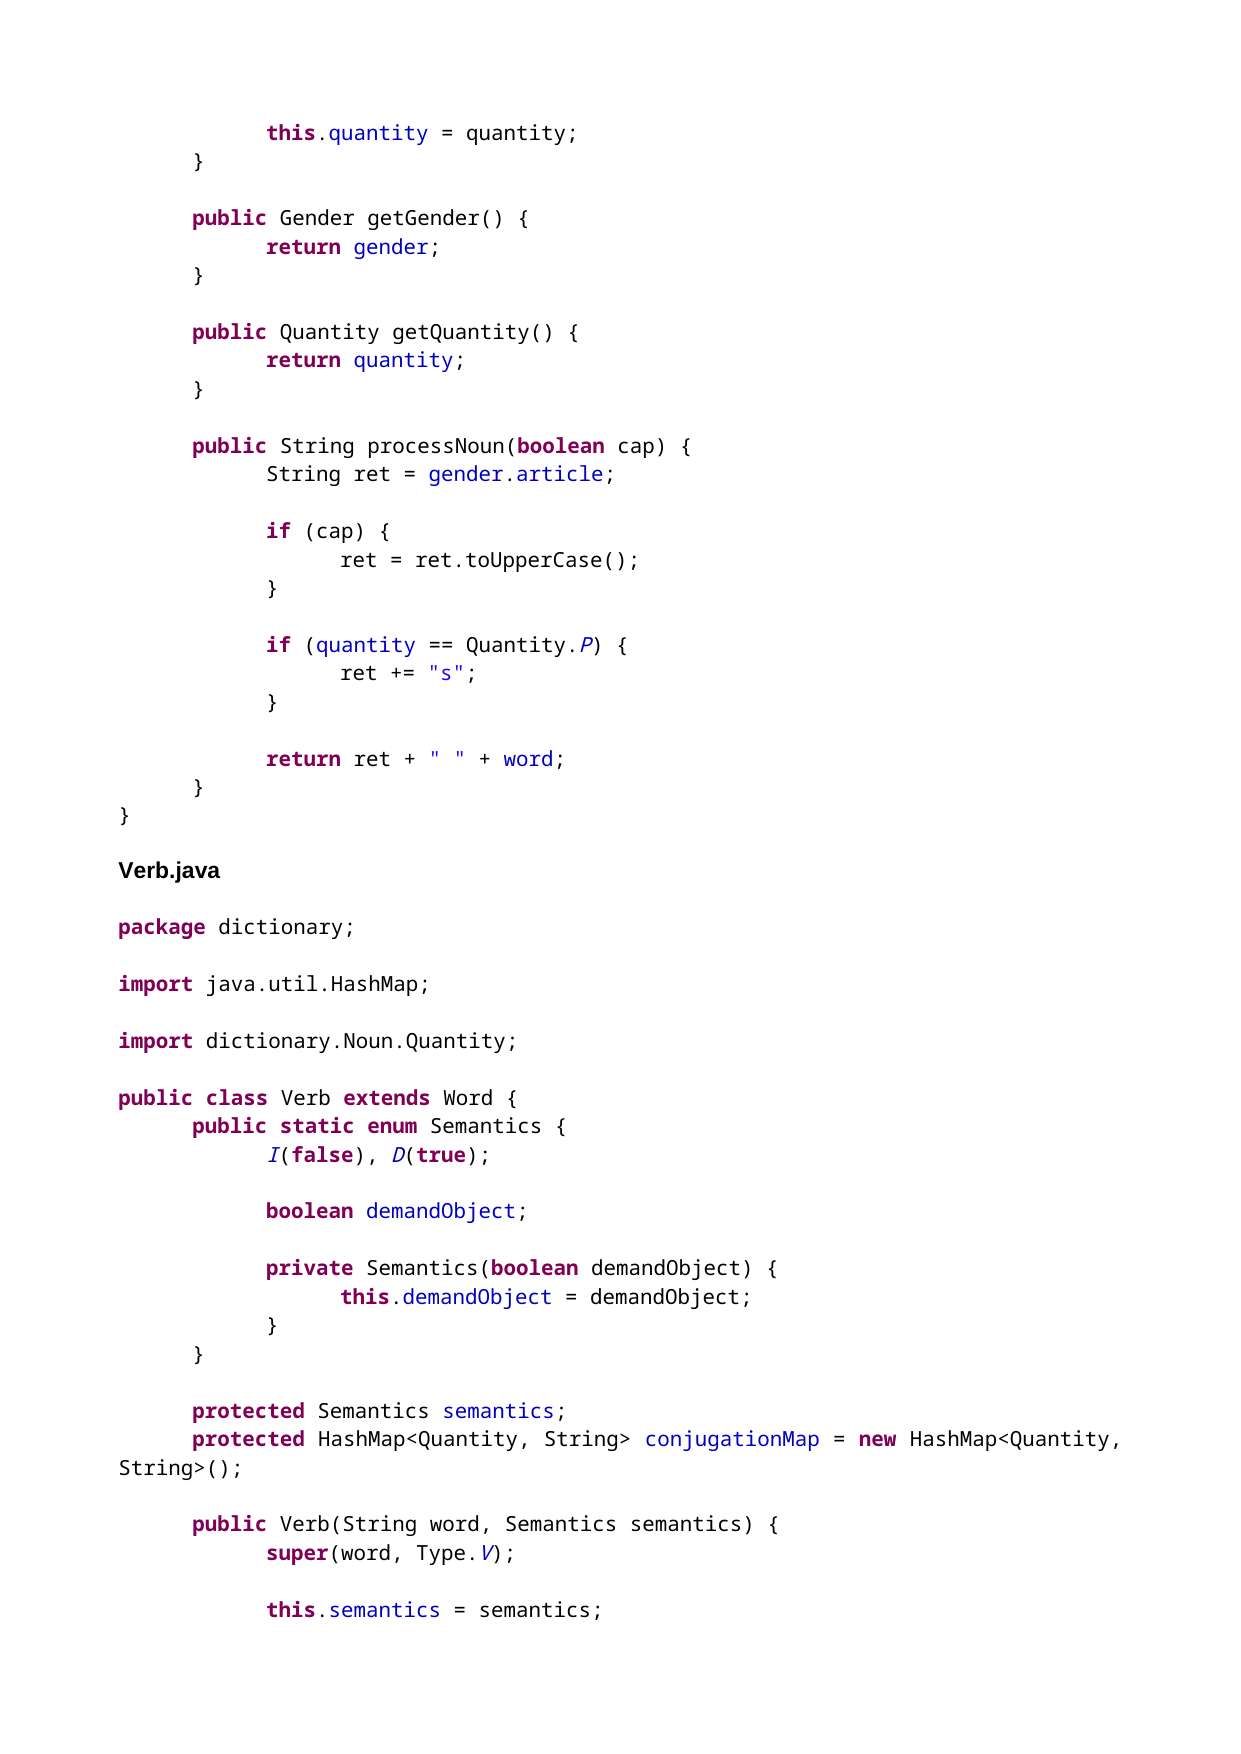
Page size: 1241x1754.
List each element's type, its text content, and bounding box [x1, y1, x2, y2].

text this.quantity = quantity; [118, 118, 1122, 147]
text String ret = gender.article; [118, 459, 1122, 488]
text public static enum Semantics { [118, 1111, 1122, 1140]
text if (cap) { [118, 516, 1122, 545]
text } [118, 374, 1122, 402]
text ret = ret.toUpperCase(); [118, 545, 1122, 573]
text package dictionary; [118, 912, 1122, 941]
text public String processNoun(boolean cap) { [118, 431, 1122, 459]
text } [118, 687, 1122, 715]
text super(word, Type.V); [118, 1538, 1122, 1566]
text } [118, 772, 1122, 801]
text ret += "s"; [118, 658, 1122, 687]
text public Verb(String word, Semantics semantics) { [118, 1509, 1122, 1538]
text this.semantics = semantics; [118, 1595, 1122, 1623]
text this.demandObject = demandObject; [118, 1282, 1122, 1310]
text return gender; [118, 232, 1122, 260]
text Verb.java [118, 857, 1122, 884]
text boolean demandObject; [118, 1197, 1122, 1225]
text I(false), D(true); [118, 1140, 1122, 1168]
text } [118, 260, 1122, 289]
text import dictionary.Noun.Quantity; [118, 1026, 1122, 1054]
text return quantity; [118, 346, 1122, 374]
text } [118, 801, 1122, 829]
text protected HashMap<Quantity, String> conjugationMap = new HashMap<Quantity, String>(); [118, 1424, 1122, 1481]
text } [118, 147, 1122, 175]
text protected Semantics semantics; [118, 1396, 1122, 1424]
text } [118, 573, 1122, 602]
text return ret + " " + word; [118, 744, 1122, 772]
text public class Verb extends Word { [118, 1083, 1122, 1111]
text } [118, 1339, 1122, 1367]
text public Gender getGender() { [118, 203, 1122, 232]
text } [118, 1310, 1122, 1339]
text private Semantics(boolean demandObject) { [118, 1253, 1122, 1282]
text import java.util.HashMap; [118, 969, 1122, 998]
text if (quantity == Quantity.P) { [118, 630, 1122, 658]
text public Quantity getQuantity() { [118, 317, 1122, 346]
